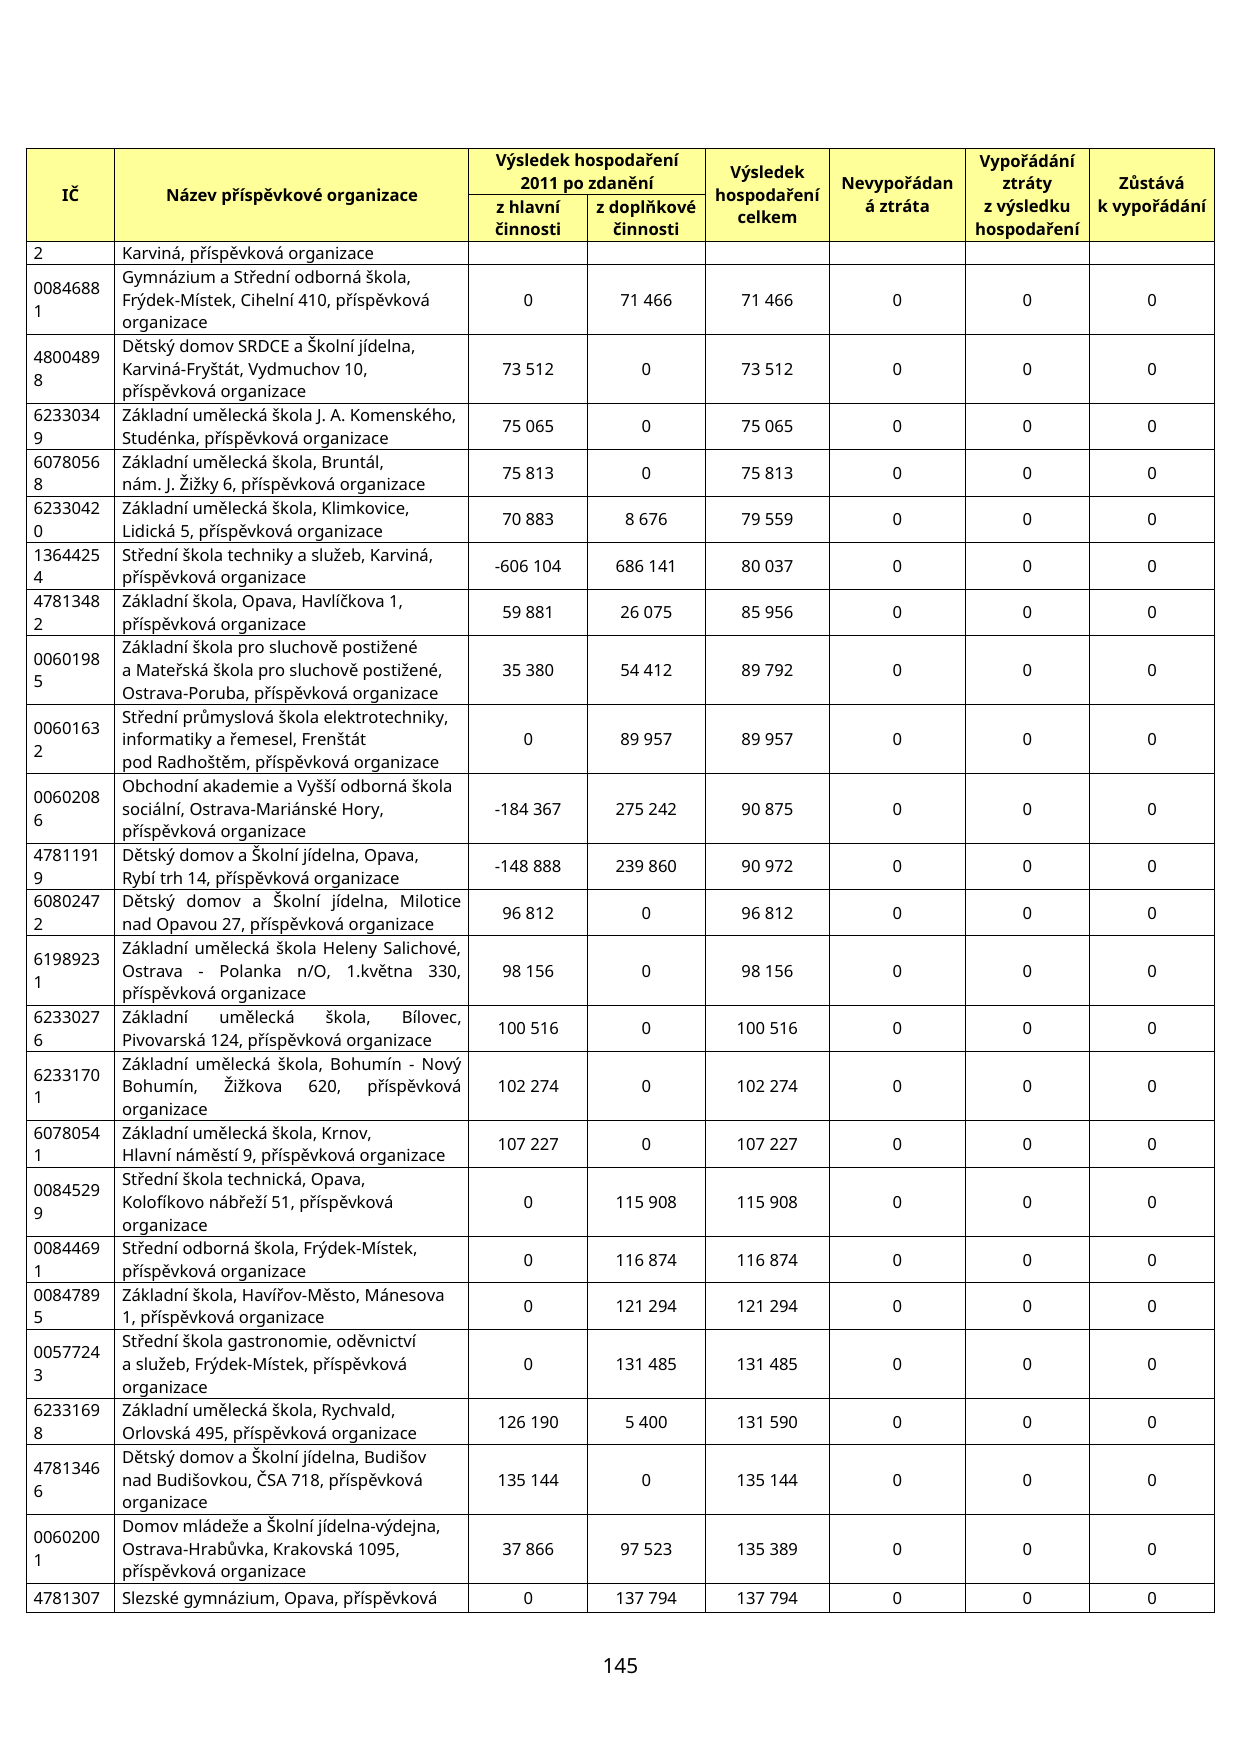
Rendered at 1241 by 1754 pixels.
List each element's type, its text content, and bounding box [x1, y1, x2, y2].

table_cell 0 [830, 636, 965, 704]
table_cell 0 [966, 1006, 1089, 1051]
table_cell 98 156 [469, 936, 587, 1004]
table_cell 0 [588, 404, 705, 449]
table_cell 0 [1090, 1399, 1214, 1444]
table_cell 131 485 [706, 1330, 829, 1398]
table_cell -148 888 [469, 844, 587, 889]
table_cell 116 874 [706, 1237, 829, 1282]
table_cell 79 559 [706, 497, 829, 542]
table_cell 0 [830, 936, 965, 1004]
table_cell 73 512 [706, 335, 829, 403]
table_cell 0 [830, 1006, 965, 1051]
table_cell 62330420 [27, 497, 114, 542]
table_cell 135 144 [469, 1445, 587, 1513]
table_cell 115 908 [588, 1168, 705, 1236]
table_cell 0 [830, 265, 965, 333]
table_cell 0 [830, 590, 965, 635]
table_cell 0 [966, 543, 1089, 588]
table_cell 0 [588, 1052, 705, 1120]
table_cell Obchodní akademie a Vyšší odborná škola sociální, Ostrava-Mariánské Hory, příspěvková organizace [115, 774, 468, 842]
table_cell 0 [1090, 1168, 1214, 1236]
table_cell 0 [1090, 335, 1214, 403]
table_cell 89 957 [706, 705, 829, 773]
table_cell 5 400 [588, 1399, 705, 1444]
table_cell Základní škola, Opava, Havlíčkova 1, příspěvková organizace [115, 590, 468, 635]
table_cell 54 412 [588, 636, 705, 704]
table_cell 121 294 [588, 1283, 705, 1329]
table_cell 0 [1090, 1006, 1214, 1051]
table_cell 0 [830, 705, 965, 773]
table_cell 115 908 [706, 1168, 829, 1236]
table_cell 137 794 [706, 1584, 829, 1612]
table_cell Základní škola, Havířov-Město, Mánesova 1, příspěvková organizace [115, 1283, 468, 1329]
table_cell Domov mládeže a Školní jídelna-výdejna, Ostrava-Hrabůvka, Krakovská 1095, příspěvková organizace [115, 1515, 468, 1583]
table_cell Základní umělecká škola, Bílovec, Pivovarská 124, příspěvková organizace [115, 1006, 468, 1051]
table_cell 126 190 [469, 1399, 587, 1444]
table_cell Střední škola gastronomie, oděvnictví a služeb, Frýdek-Místek, příspěvková organizace [115, 1330, 468, 1398]
table_cell 0 [966, 1121, 1089, 1167]
table_cell 121 294 [706, 1283, 829, 1329]
table_cell 0 [469, 1330, 587, 1398]
table_cell 0 [588, 335, 705, 403]
table_cell Základní umělecká škola, Krnov, Hlavní náměstí 9, příspěvková organizace [115, 1121, 468, 1167]
table_cell 0 [830, 497, 965, 542]
table_cell 0 [830, 1399, 965, 1444]
table_cell 100 516 [469, 1006, 587, 1051]
table_cell Gymnázium a Střední odborná škola, Frýdek‑Místek, Cihelní 410, příspěvková organizace [115, 265, 468, 333]
table_cell 116 874 [588, 1237, 705, 1282]
table_header Název příspěvkové organizace [115, 149, 468, 241]
table_cell Dětský domov a Školní jídelna, Opava, Rybí trh 14, příspěvková organizace [115, 844, 468, 889]
table_cell 26 075 [588, 590, 705, 635]
table_cell z hlavní činnosti [469, 195, 587, 241]
table_cell 0 [830, 1330, 965, 1398]
table_cell 0 [966, 450, 1089, 496]
table_cell 0 [469, 1584, 587, 1612]
table_cell Základní umělecká škola, Bruntál, nám. J. Žižky 6, příspěvková organizace [115, 450, 468, 496]
table_cell 0 [966, 590, 1089, 635]
table_cell 0 [830, 1515, 965, 1583]
table_cell 90 875 [706, 774, 829, 842]
table_header Nevypořádaná ztráta [830, 149, 965, 241]
table_cell 47813466 [27, 1445, 114, 1513]
table_cell 0 [469, 1168, 587, 1236]
table_cell 0 [469, 265, 587, 333]
table_cell 37 866 [469, 1515, 587, 1583]
table_cell 0 [830, 890, 965, 935]
table_header IČ [27, 149, 114, 241]
table_cell 137 794 [588, 1584, 705, 1612]
table_cell 131 590 [706, 1399, 829, 1444]
table_cell 0 [966, 1168, 1089, 1236]
table_cell 00602086 [27, 774, 114, 842]
table_cell 71 466 [706, 265, 829, 333]
table_cell 75 813 [706, 450, 829, 496]
table_cell 62331698 [27, 1399, 114, 1444]
table_cell 0 [1090, 1237, 1214, 1282]
table_cell 0 [830, 404, 965, 449]
table_cell 239 860 [588, 844, 705, 889]
table_cell 0 [469, 1283, 587, 1329]
table_cell 0 [1090, 1121, 1214, 1167]
table_cell 00846881 [27, 265, 114, 333]
table_cell [830, 242, 965, 264]
table_cell 0 [830, 1237, 965, 1282]
table_cell 0 [830, 450, 965, 496]
table_cell 0 [1090, 590, 1214, 635]
table_cell Základní škola pro sluchově postižené a Mateřská škola pro sluchově postižené, Ostrava-Poruba, příspěvková organizace [115, 636, 468, 704]
table_cell 102 274 [706, 1052, 829, 1120]
table_cell 0 [966, 936, 1089, 1004]
table_cell 0 [1090, 844, 1214, 889]
table_cell 80 037 [706, 543, 829, 588]
table_cell 0 [966, 844, 1089, 889]
table_cell 98 156 [706, 936, 829, 1004]
table_cell 00601632 [27, 705, 114, 773]
table_cell 0 [830, 1283, 965, 1329]
table_cell 0 [966, 265, 1089, 333]
table_cell 73 512 [469, 335, 587, 403]
table_cell [706, 242, 829, 264]
table_cell 100 516 [706, 1006, 829, 1051]
table_cell 0 [966, 404, 1089, 449]
table_cell 0 [966, 1330, 1089, 1398]
table_cell 0 [588, 890, 705, 935]
table_cell 0 [1090, 890, 1214, 935]
table_cell 35 380 [469, 636, 587, 704]
table_cell 47811919 [27, 844, 114, 889]
table_cell 0 [830, 1052, 965, 1120]
table_cell 0 [830, 774, 965, 842]
table_cell 8 676 [588, 497, 705, 542]
table_cell Základní umělecká škola, Klimkovice, Lidická 5, příspěvková organizace [115, 497, 468, 542]
table_header Vypořádání ztráty z výsledku hospodaření [966, 149, 1089, 241]
table_cell 0 [966, 1515, 1089, 1583]
table_cell 0 [830, 335, 965, 403]
table_cell Základní umělecká škola, Rychvald, Orlovská 495, příspěvková organizace [115, 1399, 468, 1444]
table_cell Základní umělecká škola, Bohumín - Nový Bohumín, Žižkova 620, příspěvková organizace [115, 1052, 468, 1120]
table_cell z doplňkové činnosti [588, 195, 705, 241]
table_cell 62331701 [27, 1052, 114, 1120]
table_cell 102 274 [469, 1052, 587, 1120]
table_cell 70 883 [469, 497, 587, 542]
table_cell 97 523 [588, 1515, 705, 1583]
table_cell Střední odborná škola, Frýdek-Místek, příspěvková organizace [115, 1237, 468, 1282]
table_header Výsledek hospodaření 2011 po zdanění [469, 149, 705, 194]
table_cell 89 792 [706, 636, 829, 704]
table_cell [588, 242, 705, 264]
table_cell 0 [830, 1445, 965, 1513]
table_cell 0 [830, 844, 965, 889]
table_cell 275 242 [588, 774, 705, 842]
table_cell 0 [1090, 1330, 1214, 1398]
table_cell Střední škola technická, Opava, Kolofíkovo nábřeží 51, příspěvková organizace [115, 1168, 468, 1236]
table_cell 0 [830, 1121, 965, 1167]
table_cell 75 065 [469, 404, 587, 449]
table_cell 0 [1090, 543, 1214, 588]
table_cell 0 [966, 1283, 1089, 1329]
table_cell 0 [966, 1052, 1089, 1120]
table_cell Základní umělecká škola Heleny Salichové, Ostrava - Polanka n/O, 1.května 330, příspěvková organizace [115, 936, 468, 1004]
table_cell 96 812 [706, 890, 829, 935]
table_cell 48004898 [27, 335, 114, 403]
table_cell 62330276 [27, 1006, 114, 1051]
table_cell 00845299 [27, 1168, 114, 1236]
table_cell 61989231 [27, 936, 114, 1004]
table_cell 60780541 [27, 1121, 114, 1167]
table_cell 00602001 [27, 1515, 114, 1583]
table_cell Dětský domov SRDCE a Školní jídelna, Karviná-Fryštát, Vydmuchov 10, příspěvková organizace [115, 335, 468, 403]
table_cell 107 227 [706, 1121, 829, 1167]
table_cell 0 [966, 774, 1089, 842]
table_cell 71 466 [588, 265, 705, 333]
table_cell 0 [1090, 450, 1214, 496]
table_cell 686 141 [588, 543, 705, 588]
table_cell 135 389 [706, 1515, 829, 1583]
table_cell 0 [1090, 265, 1214, 333]
table_cell 0 [1090, 1584, 1214, 1612]
table_cell 107 227 [469, 1121, 587, 1167]
table_cell [1090, 242, 1214, 264]
table_cell 0 [469, 1237, 587, 1282]
table_cell Základní umělecká škola J. A. Komenského, Studénka, příspěvková organizace [115, 404, 468, 449]
table_cell 4781307 [27, 1584, 114, 1612]
table_cell [469, 242, 587, 264]
table_cell 0 [1090, 1052, 1214, 1120]
table_cell 0 [966, 335, 1089, 403]
table_cell 0 [1090, 636, 1214, 704]
table_cell 0 [830, 1584, 965, 1612]
table_cell 60780568 [27, 450, 114, 496]
table_cell 75 065 [706, 404, 829, 449]
table_cell 131 485 [588, 1330, 705, 1398]
table_cell 0 [966, 497, 1089, 542]
table_cell 0 [469, 705, 587, 773]
table_cell 0 [1090, 497, 1214, 542]
table_cell 0 [1090, 404, 1214, 449]
table_cell 96 812 [469, 890, 587, 935]
table_cell 0 [588, 936, 705, 1004]
table_cell Slezské gymnázium, Opava, příspěvková [115, 1584, 468, 1612]
table_cell Karviná, příspěvková organizace [115, 242, 468, 264]
table_cell Střední škola techniky a služeb, Karviná, příspěvková organizace [115, 543, 468, 588]
table_cell Střední průmyslová škola elektrotechniky, informatiky a řemesel, Frenštát pod Radhoštěm, příspěvková organizace [115, 705, 468, 773]
table_cell 89 957 [588, 705, 705, 773]
table_cell 0 [1090, 1283, 1214, 1329]
table_cell 0 [1090, 1515, 1214, 1583]
table_cell 60802472 [27, 890, 114, 935]
table_cell 13644254 [27, 543, 114, 588]
table_cell 0 [966, 1399, 1089, 1444]
table_cell 0 [1090, 705, 1214, 773]
table_cell 0 [588, 450, 705, 496]
table_cell [966, 242, 1089, 264]
table_cell 0 [588, 1006, 705, 1051]
table_cell 00844691 [27, 1237, 114, 1282]
table_cell 0 [830, 1168, 965, 1236]
table_cell 0 [966, 1445, 1089, 1513]
table_cell 85 956 [706, 590, 829, 635]
table_cell -184 367 [469, 774, 587, 842]
table_cell 0 [588, 1121, 705, 1167]
table_cell 00847895 [27, 1283, 114, 1329]
table_cell 0 [1090, 1445, 1214, 1513]
table_cell 0 [1090, 774, 1214, 842]
table_header Zůstává k vypořádání [1090, 149, 1214, 241]
table_cell 135 144 [706, 1445, 829, 1513]
table_cell 75 813 [469, 450, 587, 496]
table_cell 00601985 [27, 636, 114, 704]
table_cell 0 [830, 543, 965, 588]
table_cell 0 [966, 636, 1089, 704]
table_header Výsledek hospodaření celkem [706, 149, 829, 241]
table_cell 0 [966, 1584, 1089, 1612]
table_cell 62330349 [27, 404, 114, 449]
table_cell 0 [588, 1445, 705, 1513]
table_cell Dětský domov a Školní jídelna, Budišov nad Budišovkou, ČSA 718, příspěvková organizace [115, 1445, 468, 1513]
table_cell -606 104 [469, 543, 587, 588]
table_cell 90 972 [706, 844, 829, 889]
table_cell 59 881 [469, 590, 587, 635]
table_cell 0 [1090, 936, 1214, 1004]
table_cell 47813482 [27, 590, 114, 635]
table_cell 0 [966, 890, 1089, 935]
table_cell 0 [966, 1237, 1089, 1282]
table_cell 0 [966, 705, 1089, 773]
table_cell 00577243 [27, 1330, 114, 1398]
table_cell 2 [27, 242, 114, 264]
table_cell Dětský domov a Školní jídelna, Milotice nad Opavou 27, příspěvková organizace [115, 890, 468, 935]
